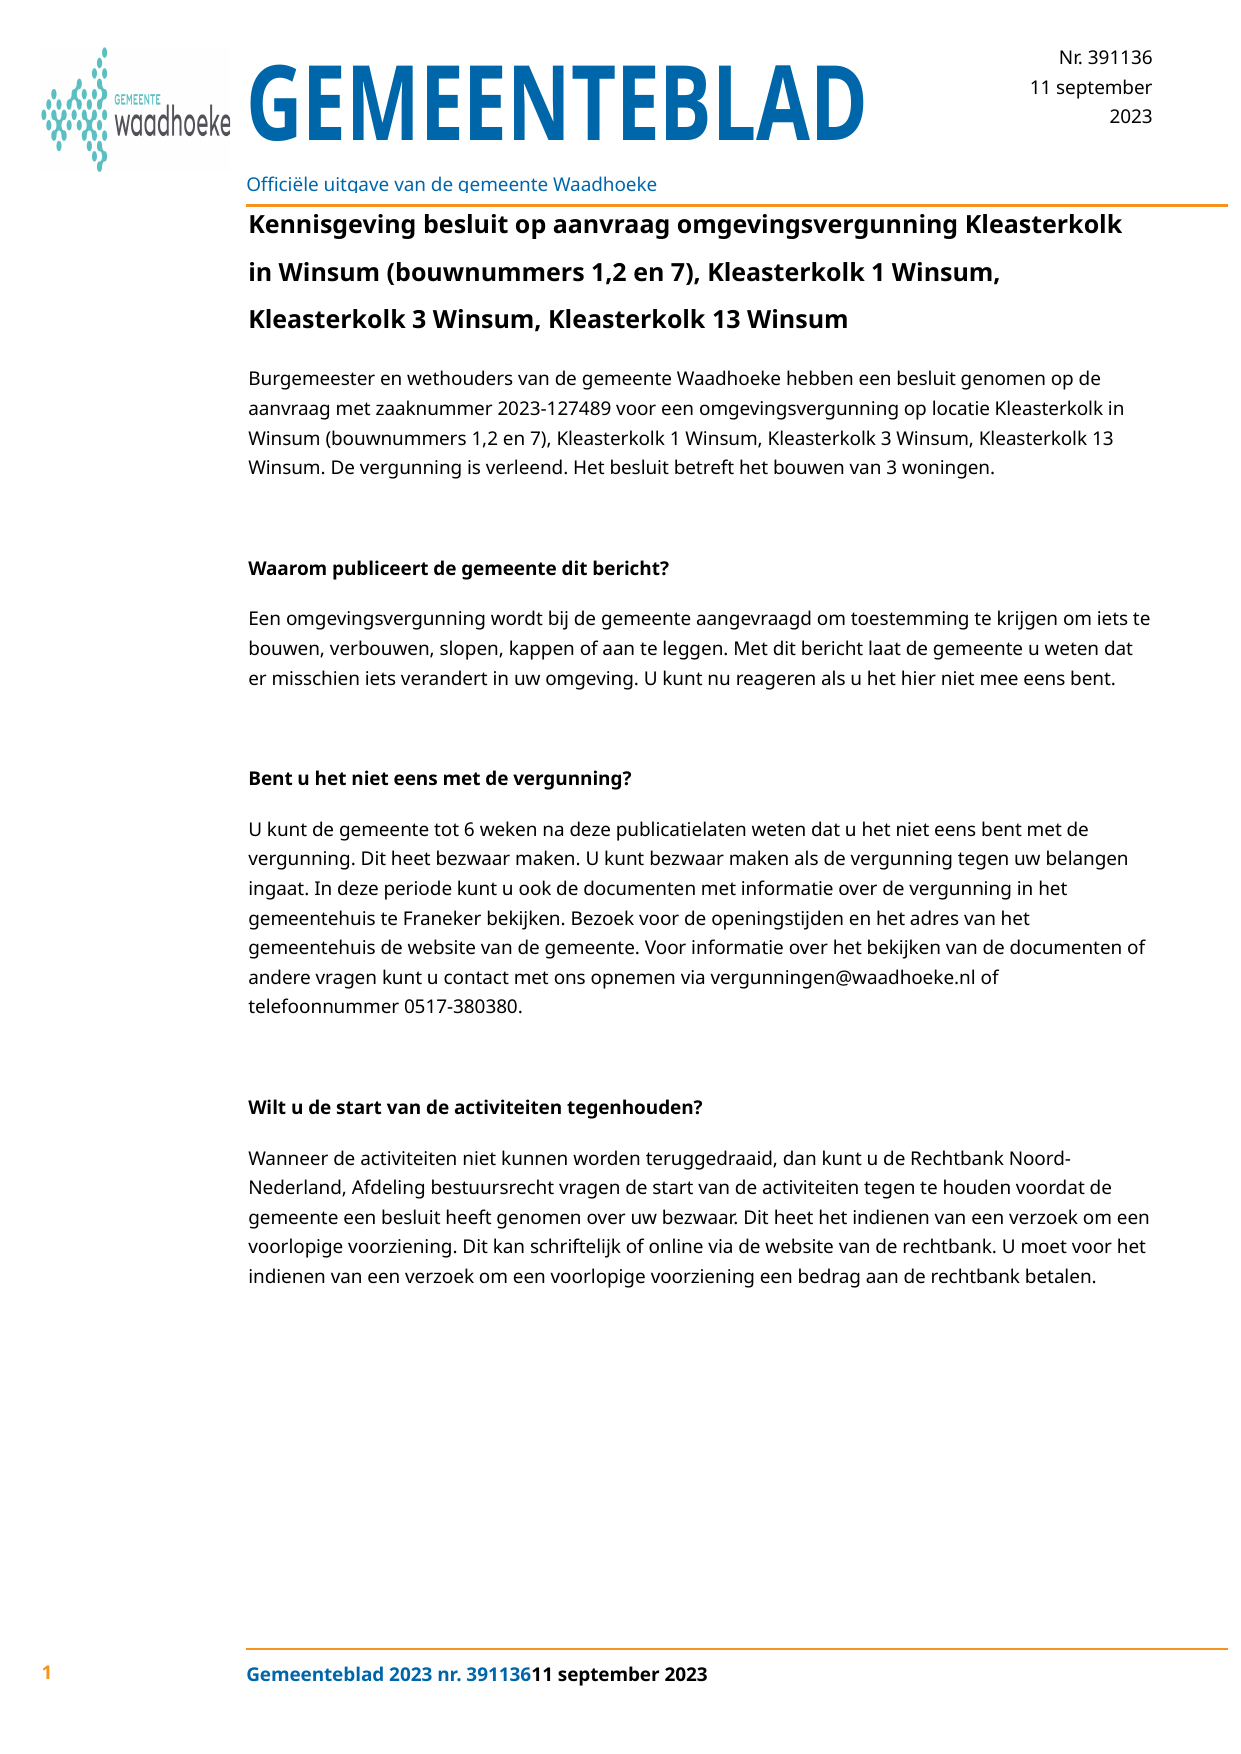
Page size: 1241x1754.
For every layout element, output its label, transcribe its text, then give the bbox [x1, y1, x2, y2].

text Bent u het niet eens met de vergunning? [248, 766, 1152, 791]
text Burgemeester en wethouders van de gemeente Waadhoeke hebben een besluit genomen op de aanvraag met zaaknummer 2023-127489 voor een omgevingsvergunning op locatie Kleasterkolk in Winsum (bouwnummers 1,2 en 7), Kleasterkolk 1 Winsum, Kleasterkolk 3 Winsum, Kleasterkolk 13 Winsum. De vergunning is verleend. Het besluit betreft het bouwen van 3 woningen. [248, 366, 1152, 480]
text Waarom publiceert de gemeente dit bericht? [248, 555, 1152, 581]
text Een omgevingsvergunning wordt bij de gemeente aangevraagd om toestemming te krijgen om iets te bouwen, verbouwen, slopen, kappen of aan te leggen. Met dit bericht laat de gemeente u weten dat er misschien iets verandert in uw omgeving. U kunt nu reageren als u het hier niet mee eens bent. [248, 606, 1152, 690]
text Wilt u de start van de activiteiten tegenhouden? [248, 1094, 1152, 1120]
text Kennisgeving besluit op aanvraag omgevingsvergunning Kleasterkolk in Winsum (bouwnummers 1,2 en 7), Kleasterkolk 1 Winsum, Kleasterkolk 3 Winsum, Kleasterkolk 13 Winsum [248, 207, 1152, 336]
picture [41, 47, 231, 172]
text Wanneer de activiteiten niet kunnen worden teruggedraaid, dan kunt u de Rechtbank Noord-Nederland, Afdeling bestuursrecht vragen de start van de activiteiten tegen te houden voordat de gemeente een besluit heeft genomen over uw bezwaar. Dit heet het indienen van een verzoek om een voorlopige voorziening. Dit kan schriftelijk of online via de website van de rechtbank. U moet voor het indienen van een verzoek om een voorlopige voorziening een bedrag aan de rechtbank betalen. [248, 1145, 1152, 1289]
text U kunt de gemeente tot 6 weken na deze publicatielaten weten dat u het niet eens bent met de vergunning. Dit heet bezwaar maken. U kunt bezwaar maken als de vergunning tegen uw belangen ingaat. In deze periode kunt u ook de documenten met informatie over de vergunning in het gemeentehuis te Franeker bekijken. Bezoek voor de openingstijden en het adres van het gemeentehuis de website van de gemeente. Voor informatie over het bekijken van de documenten of andere vragen kunt u contact met ons opnemen via vergunningen@waadhoeke.nl of telefoonnummer 0517-380380. [248, 816, 1152, 1019]
